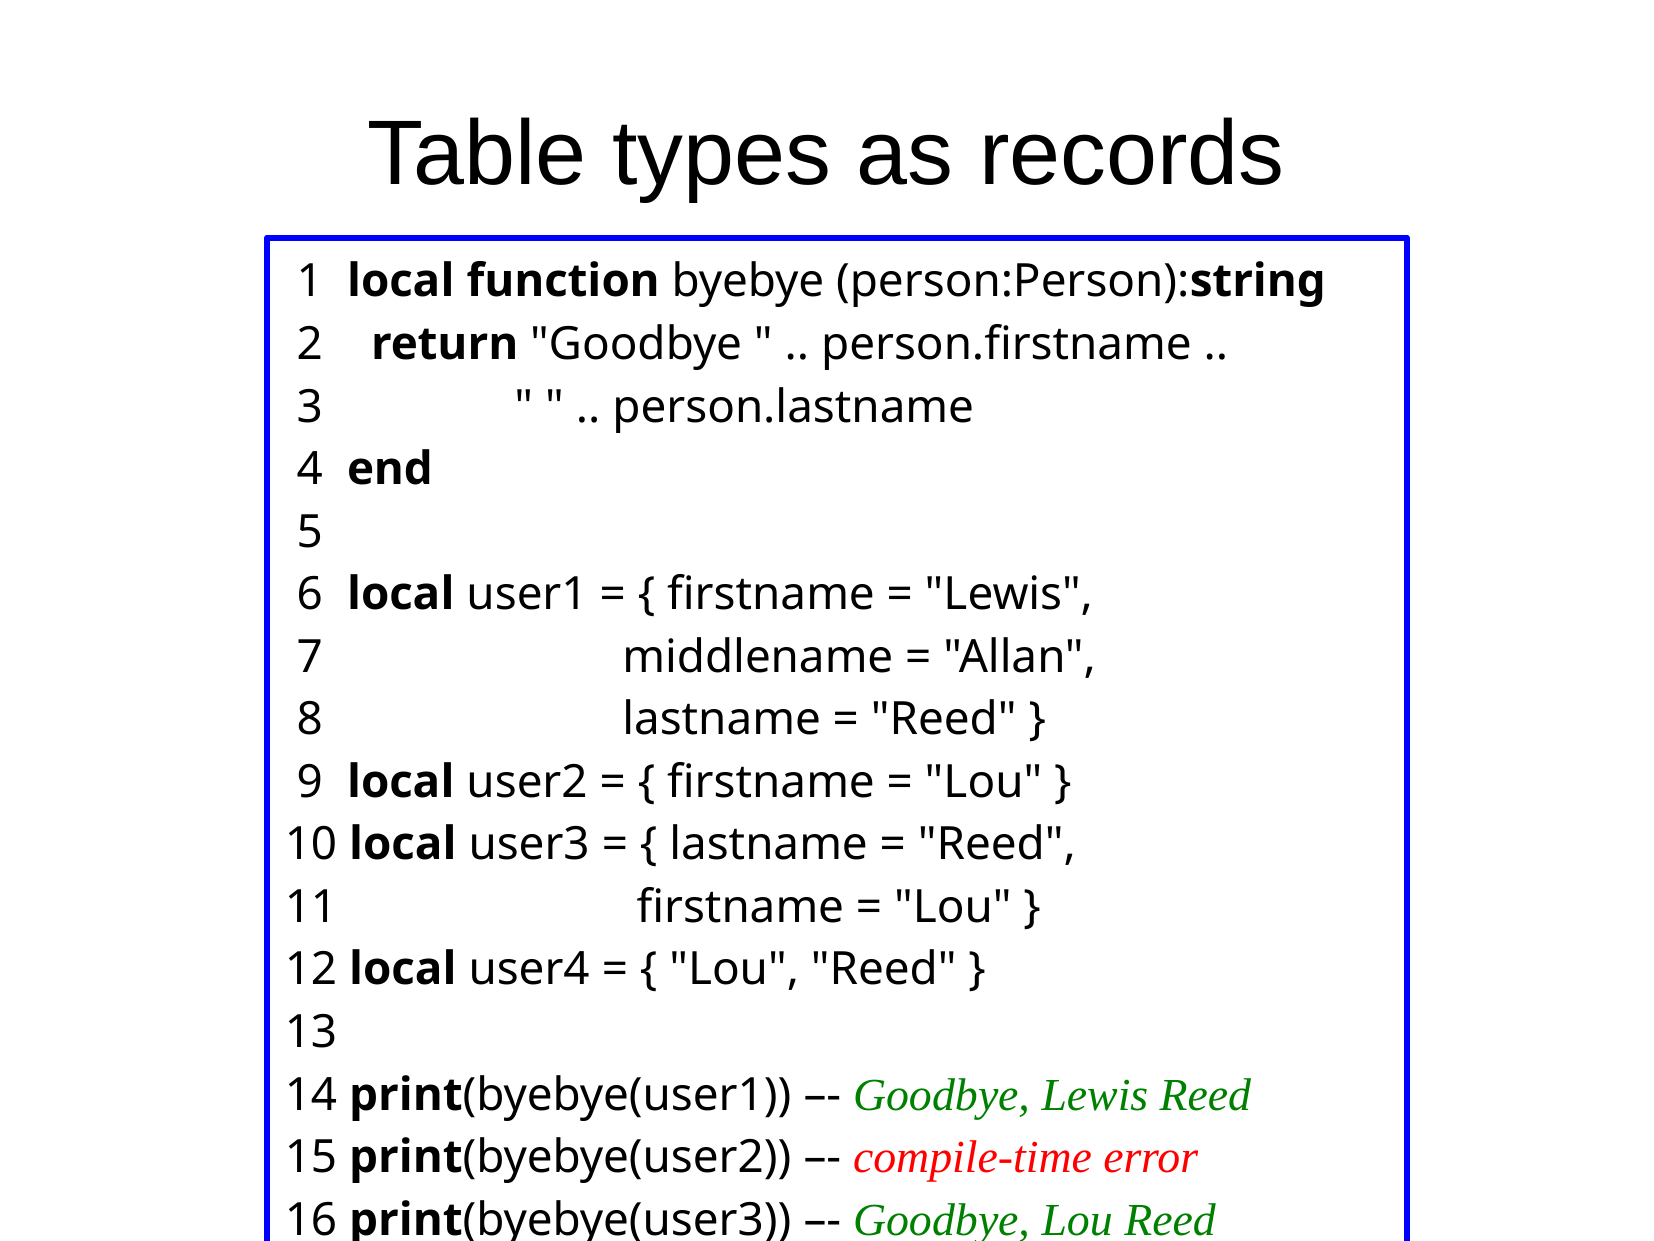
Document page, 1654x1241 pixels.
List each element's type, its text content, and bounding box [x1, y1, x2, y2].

title Table types as records [82, 49, 1571, 257]
text_box 1 local function byebye (person:Person):string 2 return "Goodbye " .. person.firstname .. 3 " " .. person.lastname 4 end 5 6 local user1 = { firstname = "Lewis", 7 middlename = "Allan", 8 lastname = "Reed" } 9 local user2 = { firstname = "Lou" } 10 local user3 = { lastname = "Reed", 11 firstname = "Lou" } 12 local user4 = { "Lou", "Reed" } 13 14 print(byebye(user1)) –- Goodbye, Lewis Reed 15 print(byebye(user2)) –- compile-time error 16 print(byebye(user3)) –- Goodbye, Lou Reed 17 print(byebye(user4)) –- compile-time error [266, 237, 1407, 1177]
